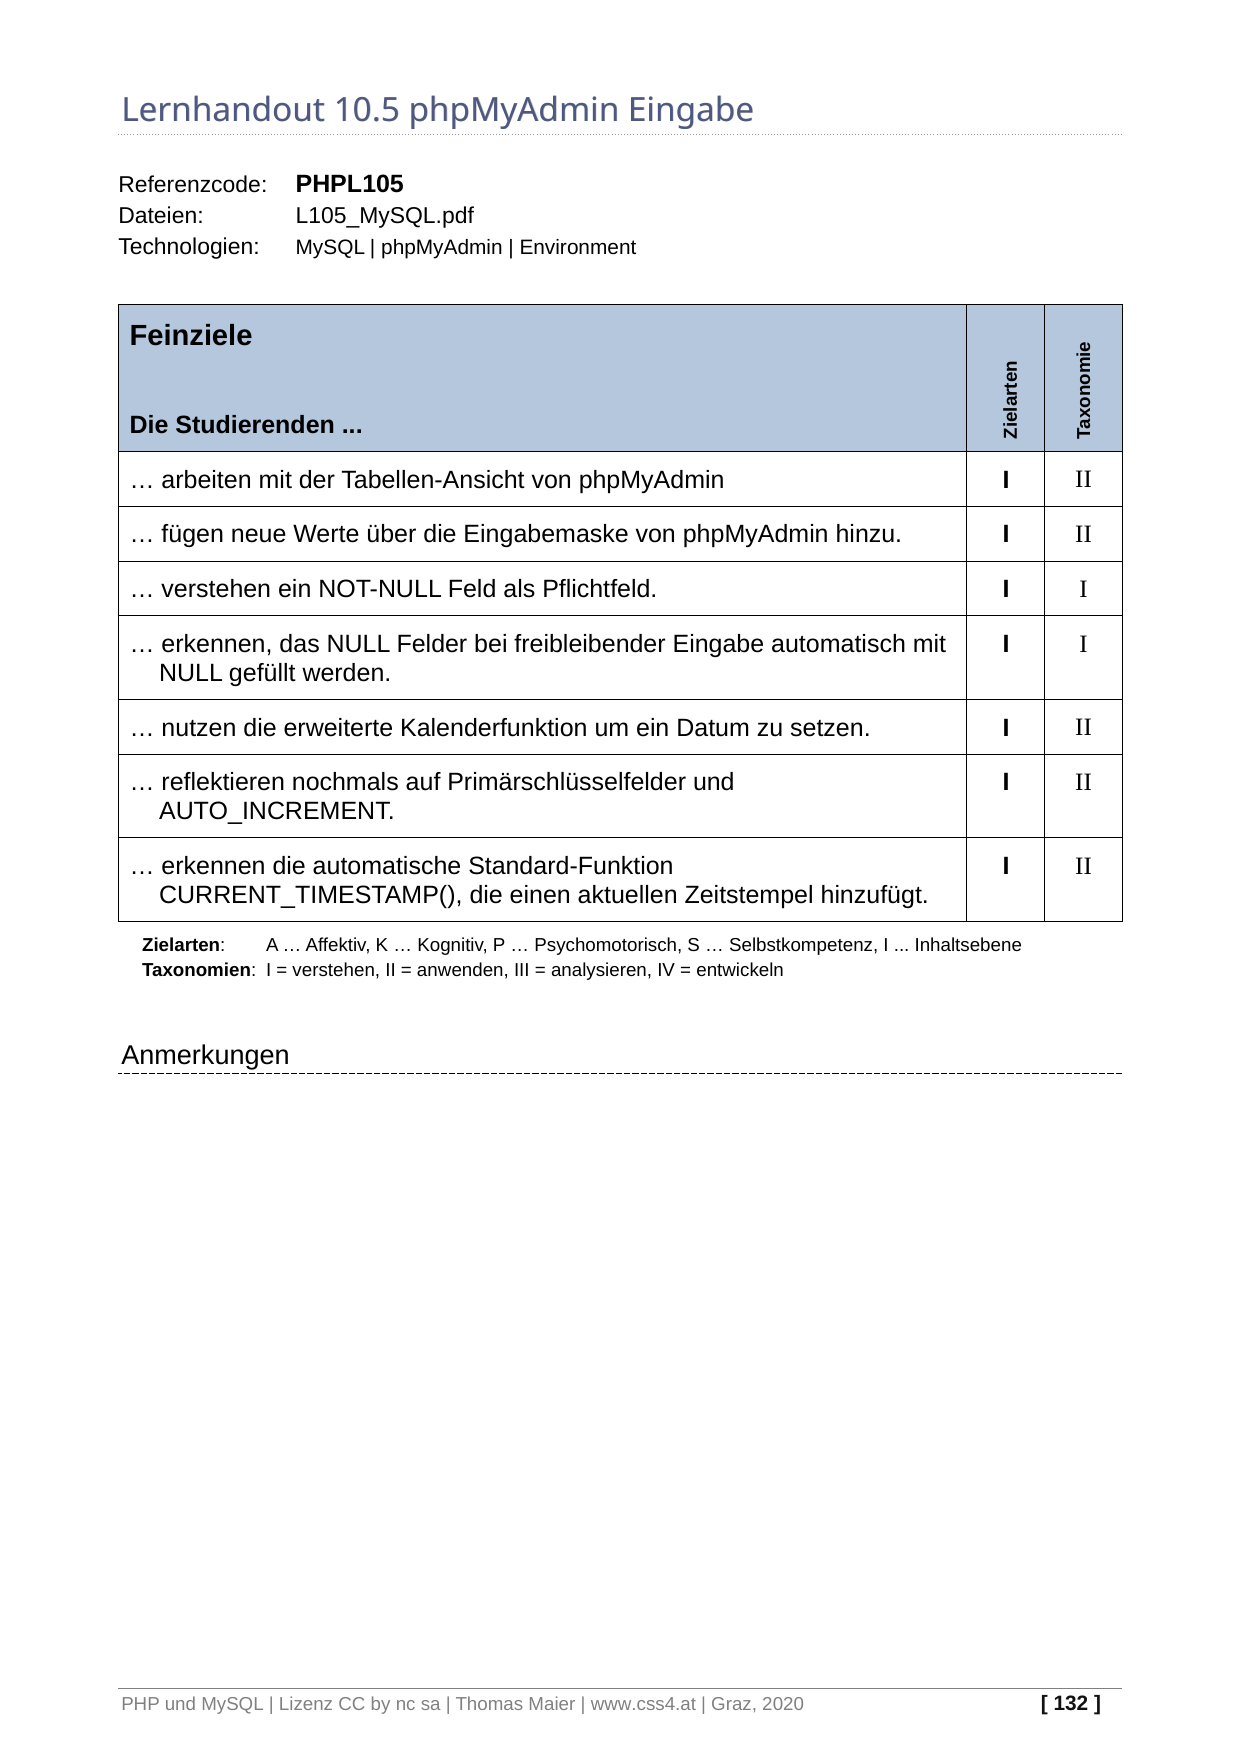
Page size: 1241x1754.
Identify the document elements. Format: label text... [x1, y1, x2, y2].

table_header Zielarten [967, 305, 1044, 451]
table_cell II [1045, 507, 1122, 561]
table_cell … arbeiten mit der Tabellen-Ansicht von phpMyAdmin [119, 452, 966, 506]
table_cell I [967, 755, 1044, 837]
table_cell I [967, 838, 1044, 921]
table_cell … reflektieren nochmals auf Primärschlüsselfelder und AUTO_INCREMENT. [119, 755, 966, 837]
text Technologien: MySQL | phpMyAdmin | Environment [118, 233, 1122, 259]
table_cell I [1045, 616, 1122, 699]
table_cell I [967, 562, 1044, 615]
table_header Taxonomie [1045, 305, 1122, 451]
table_cell … erkennen, das NULL Felder bei freibleibender Eingabe automatisch mit NULL gefüllt werden. [119, 616, 966, 699]
table_cell I [967, 507, 1044, 561]
table_cell I [1045, 562, 1122, 615]
table_header Feinziele Die Studierenden ... [119, 305, 966, 451]
table_cell I [967, 452, 1044, 506]
text Zielarten: A … Affektiv, K … Kognitiv, P … Psychomotorisch, S … Selbstkompetenz, I ... Inhaltsebene Taxonomien: I = verstehen, II = anwenden, III = analysieren, IV = entwickeln [142, 934, 1122, 980]
table_cell II [1045, 755, 1122, 837]
table_cell … verstehen ein NOT-NULL Feld als Pflichtfeld. [119, 562, 966, 615]
table_cell … fügen neue Werte über die Eingabemaske von phpMyAdmin hinzu. [119, 507, 966, 561]
table_cell I [967, 616, 1044, 699]
table_cell II [1045, 838, 1122, 921]
subtitle Lernhandout 10.5 phpMyAdmin Eingabe [118, 83, 1122, 134]
text Referenzcode: PHPL105 [118, 169, 1122, 198]
table_cell … nutzen die erweiterte Kalenderfunktion um ein Datum zu setzen. [119, 700, 966, 754]
text Dateien: L105_MySQL.pdf [118, 202, 1122, 229]
table_cell I [967, 700, 1044, 754]
table_cell … erkennen die automatische Standard-Funktion CURRENT_TIMESTAMP(), die einen aktuellen Zeitstempel hinzufügt. [119, 838, 966, 921]
table_cell II [1045, 700, 1122, 754]
table_cell II [1045, 452, 1122, 506]
text Anmerkungen [118, 1036, 1122, 1073]
